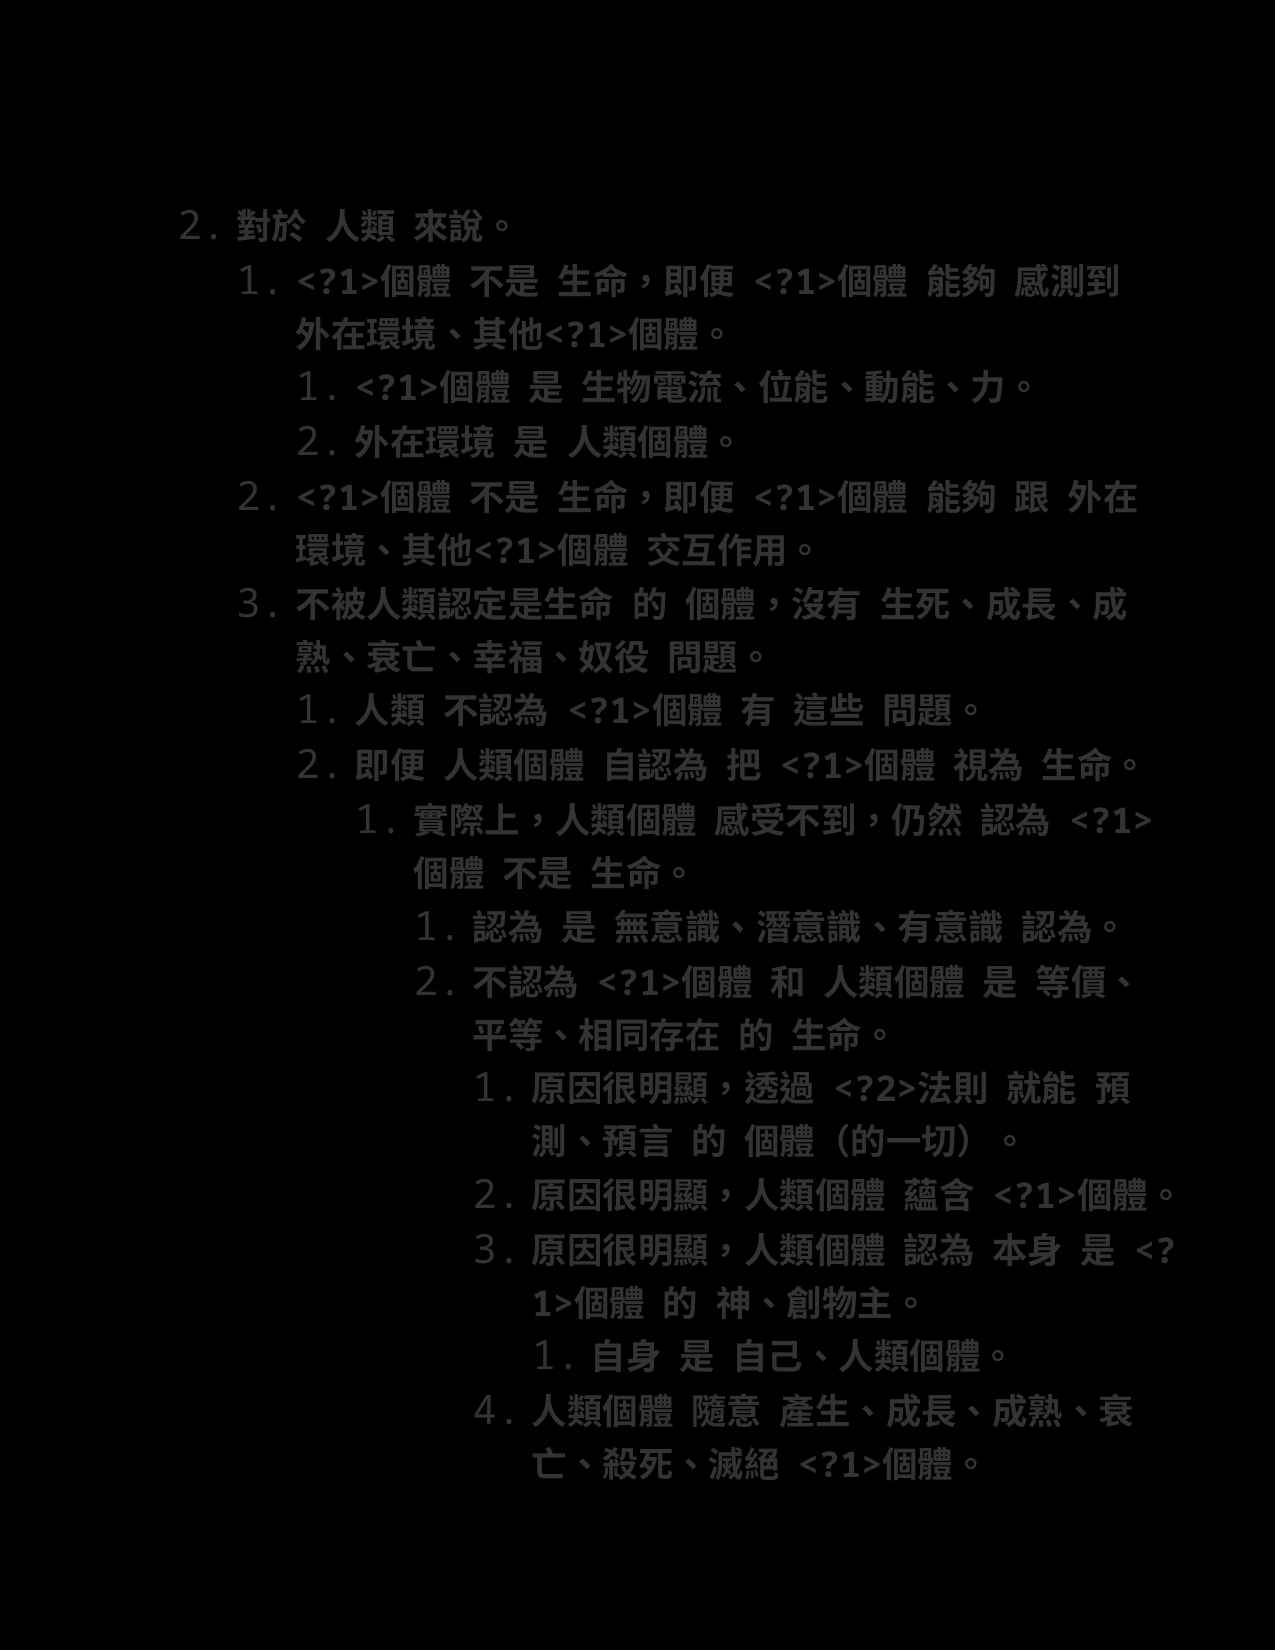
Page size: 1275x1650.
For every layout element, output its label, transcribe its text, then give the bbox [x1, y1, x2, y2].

list <?1>個體 是 生物電流、位能、動能、力。 [295, 357, 1157, 412]
list 人類個體 隨意 產生、成長、成熟、衰亡、殺死、滅絕 <?1>個體。 [472, 1381, 1157, 1488]
list 自身 是 自己、人類個體。 [532, 1326, 1157, 1381]
list 原因很明顯，人類個體 蘊含 <?1>個體。 [472, 1165, 1157, 1220]
list 不認為 <?1>個體 和 人類個體 是 等價、平等、相同存在 的 生命。 [413, 952, 1157, 1058]
list 實際上，人類個體 感受不到，仍然 認為 <?1>個體 不是 生命。 [354, 791, 1157, 897]
list 外在環境 是 人類個體。 [295, 412, 1157, 468]
list 對於 人類 來說。 [177, 196, 1157, 251]
list 人類 不認為 <?1>個體 有 這些 問題。 [295, 680, 1157, 736]
list 原因很明顯，人類個體 認為 本身 是 <?1>個體 的 神、創物主。 [472, 1220, 1157, 1326]
list 即便 人類個體 自認為 把 <?1>個體 視為 生命。 [295, 736, 1157, 791]
list <?1>個體 不是 生命，即便 <?1>個體 能夠 跟 外在環境、其他<?1>個體 交互作用。 [236, 468, 1157, 574]
list 原因很明顯，透過 <?2>法則 就能 預測、預言 的 個體（的一切）。 [472, 1058, 1157, 1165]
list 不被人類認定是生命 的 個體，沒有 生死、成長、成熟、衰亡、幸福、奴役 問題。 [236, 574, 1157, 680]
list 認為 是 無意識、潛意識、有意識 認為。 [413, 897, 1157, 952]
list <?1>個體 不是 生命，即便 <?1>個體 能夠 感測到 外在環境、其他<?1>個體。 [236, 251, 1157, 357]
